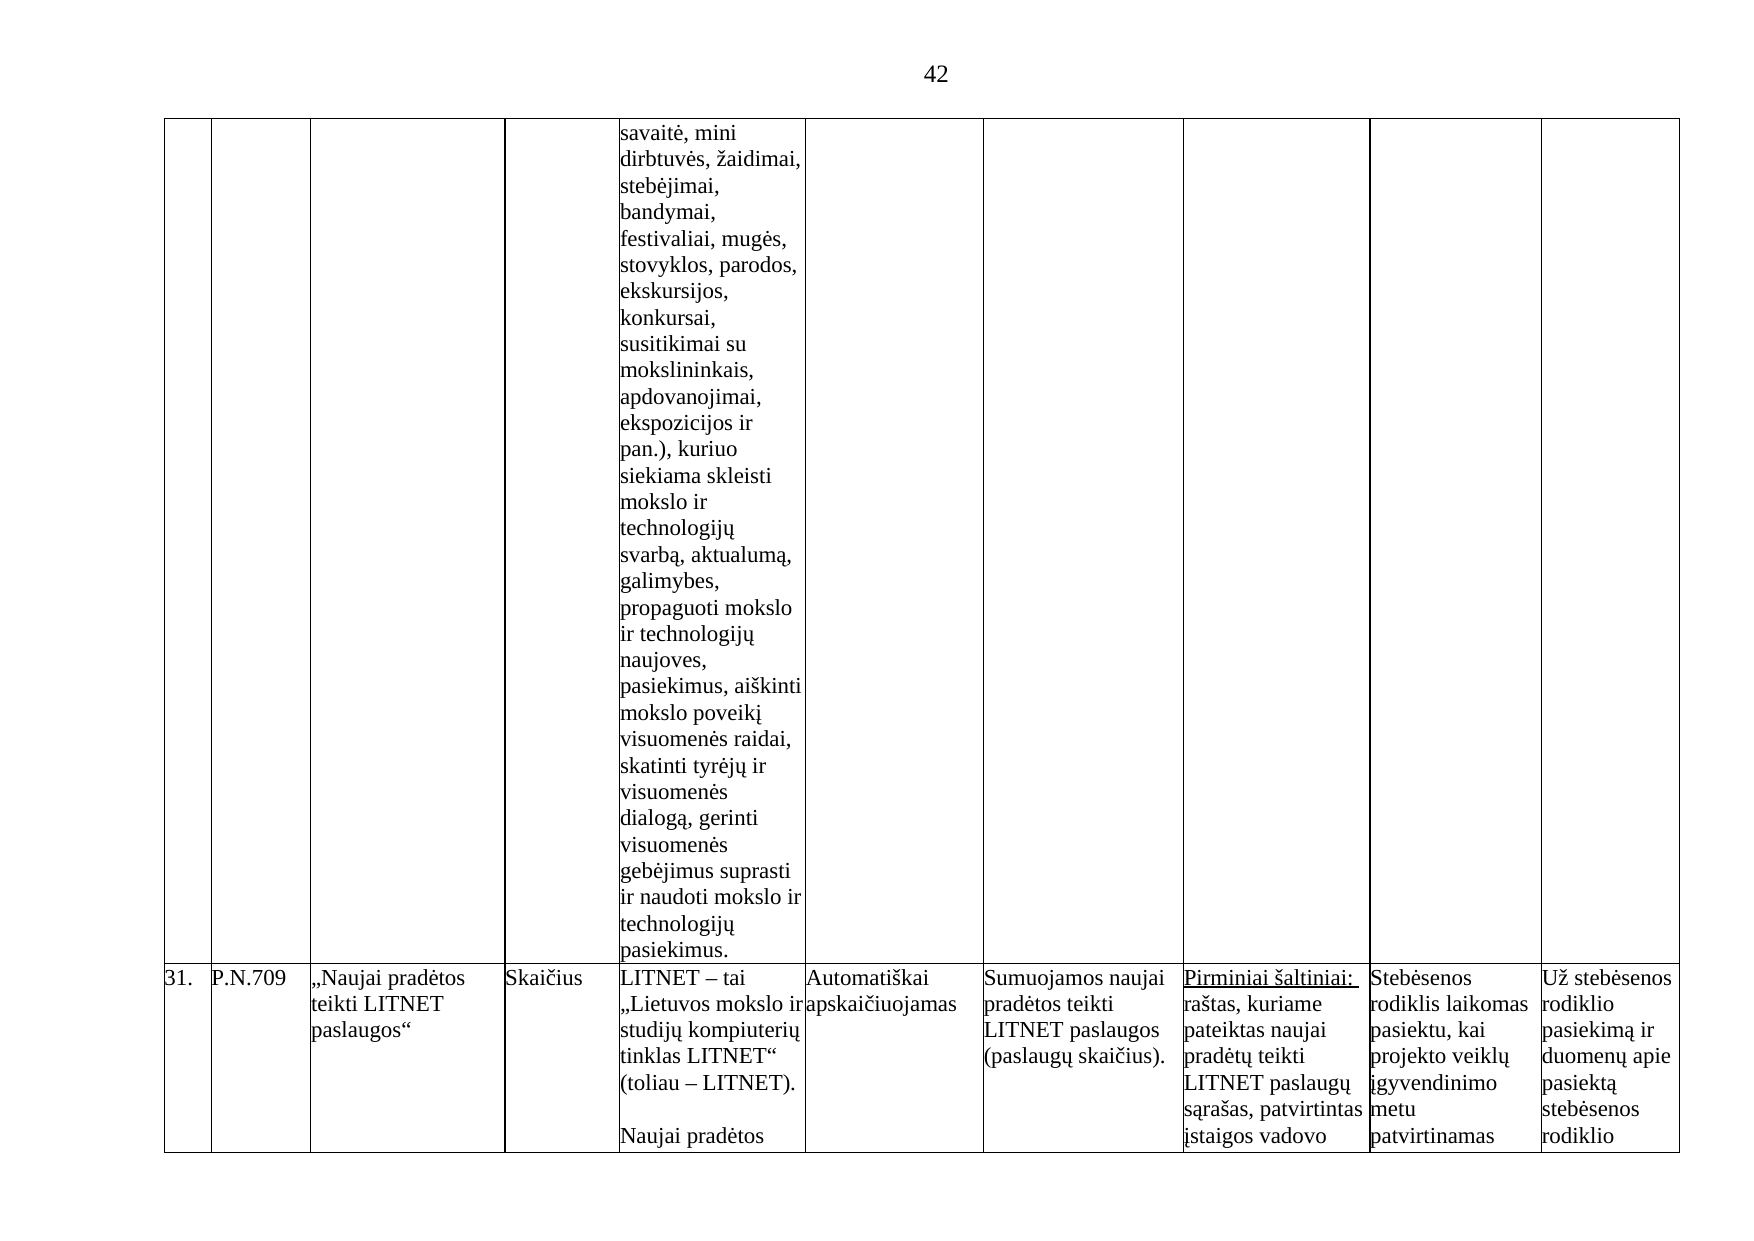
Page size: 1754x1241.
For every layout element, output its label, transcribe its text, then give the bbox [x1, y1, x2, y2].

table_cell „Naujai pradėtos teikti LITNET paslaugos“ [311, 964, 504, 1152]
table_cell 31. [165, 964, 211, 1152]
table_cell savaitė, mini dirbtuvės, žaidimai, stebėjimai, bandymai, festivaliai, mugės, stovyklos, parodos, ekskursijos, konkursai, susitikimai su mokslininkais, apdovanojimai, ekspozicijos ir pan.), kuriuo siekiama skleisti mokslo ir technologijų svarbą, aktualumą, galimybes, propaguoti mokslo ir technologijų naujoves, pasiekimus, aiškinti mokslo poveikį visuomenės raidai, skatinti tyrėjų ir visuomenės dialogą, gerinti visuomenės gebėjimus suprasti ir naudoti mokslo ir technologijų pasiekimus. [620, 119, 805, 962]
table_cell P.N.709 [212, 964, 310, 1152]
table_cell [806, 119, 983, 962]
table_cell Automatiškai apskaičiuojamas [806, 964, 983, 1152]
table_cell [1542, 119, 1679, 962]
table_cell Sumuojamos naujai pradėtos teikti LITNET paslaugos (paslaugų skaičius). [984, 964, 1183, 1152]
table_cell [506, 119, 619, 962]
table_cell Skaičius [506, 964, 619, 1152]
table_cell [165, 119, 211, 962]
table_cell LITNET – tai „Lietuvos mokslo ir studijų kompiuterių tinklas LITNET“ (toliau – LITNET). Naujai pradėtos [620, 964, 805, 1152]
table_cell [1184, 119, 1369, 962]
table_cell Stebėsenos rodiklis laikomas pasiektu, kai projekto veiklų įgyvendinimo metu patvirtinamas [1371, 964, 1541, 1152]
table_cell [1371, 119, 1541, 962]
table_cell [984, 119, 1183, 962]
table_cell Pirminiai šaltiniai: raštas, kuriame pateiktas naujai pradėtų teikti LITNET paslaugų sąrašas, patvirtintas įstaigos vadovo [1184, 964, 1369, 1152]
table_cell Už stebėsenos rodiklio pasiekimą ir duomenų apie pasiektą stebėsenos rodiklio [1542, 964, 1679, 1152]
table_cell [212, 119, 310, 962]
table_cell [311, 119, 504, 962]
